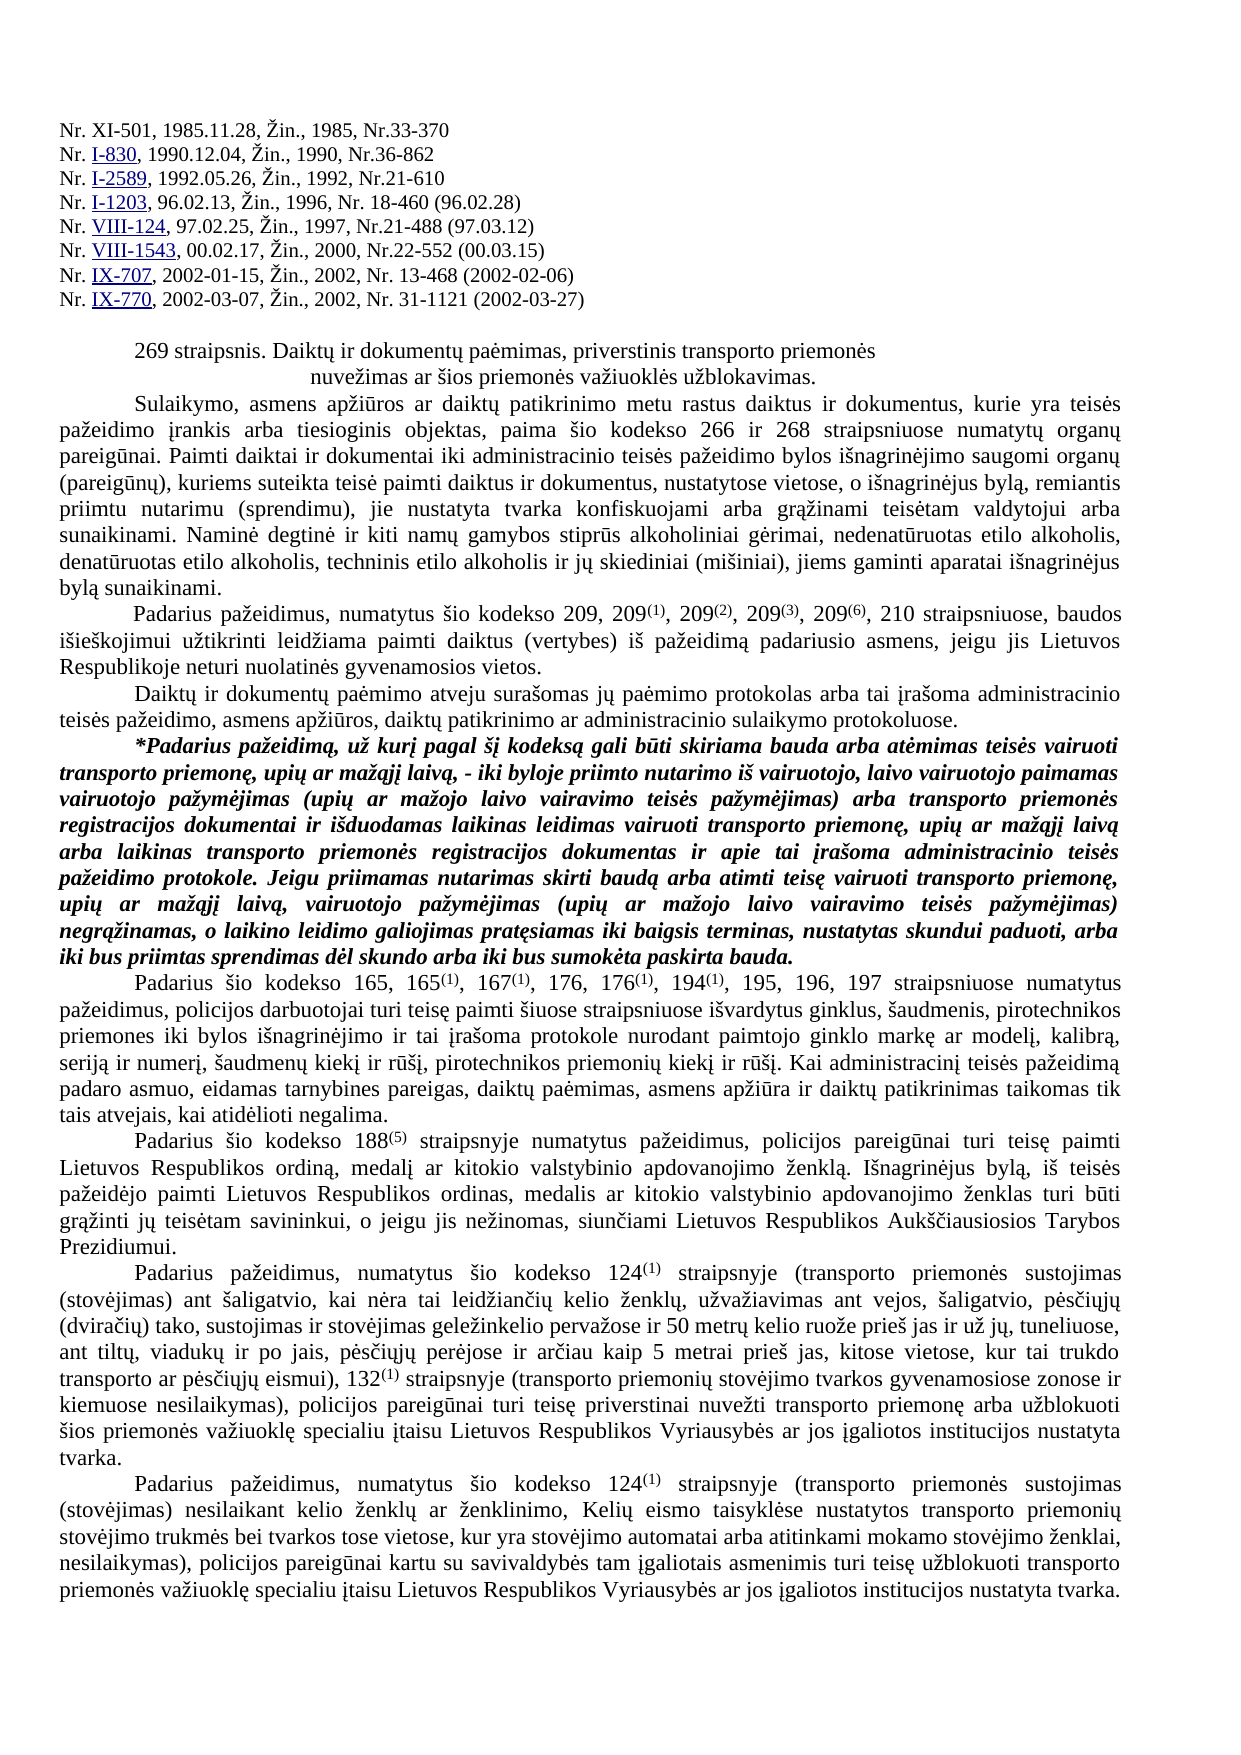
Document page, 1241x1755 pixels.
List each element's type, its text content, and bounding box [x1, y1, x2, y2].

text Nr. VIII-124, 97.02.25, Žin., 1997, Nr.21-488 (97.03.12) [59, 214, 1122, 238]
text Nr. I-2589, 1992.05.26, Žin., 1992, Nr.21-610 [59, 166, 1122, 190]
text Nr. XI-501, 1985.11.28, Žin., 1985, Nr.33-370 [59, 118, 1122, 142]
text 269 straipsnis. Daiktų ir dokumentų paėmimas, priverstinis transporto priemonės [134, 337, 1122, 363]
text Padarius pažeidimus, numatytus šio kodekso 209, 209(1), 209(2), 209(3), 209(6), 210 straipsniuose, baudos išieškojimui užtikrinti leidžiama paimti daiktus (vertybes) iš pažeidimą padariusio asmens, jeigu jis Lietuvos Respublikoje neturi nuolatinės gyvenamosios vietos. [59, 601, 1122, 679]
text Nr. I-830, 1990.12.04, Žin., 1990, Nr.36-862 [59, 142, 1122, 166]
text Padarius pažeidimus, numatytus šio kodekso 124(1) straipsnyje (transporto priemonės sustojimas (stovėjimas) nesilaikant kelio ženklų ar ženklinimo, Kelių eismo taisyklėse nustatytos transporto priemonių stovėjimo trukmės bei tvarkos tose vietose, kur yra stovėjimo automatai arba atitinkami mokamo stovėjimo ženklai, nesilaikymas), policijos pareigūnai kartu su savivaldybės tam įgaliotais asmenimis turi teisę užblokuoti transporto priemonės važiuoklę specialiu įtaisu Lietuvos Respublikos Vyriausybės ar jos įgaliotos institucijos nustatyta tvarka. [59, 1470, 1122, 1602]
text Nr. IX-770, 2002-03-07, Žin., 2002, Nr. 31-1121 (2002-03-27) [59, 287, 1122, 311]
text Nr. I-1203, 96.02.13, Žin., 1996, Nr. 18-460 (96.02.28) [59, 190, 1122, 214]
text Nr. IX-707, 2002-01-15, Žin., 2002, Nr. 13-468 (2002-02-06) [59, 262, 1122, 287]
text nuvežimas ar šios priemonės važiuoklės užblokavimas. [310, 363, 1122, 390]
text Nr. VIII-1543, 00.02.17, Žin., 2000, Nr.22-552 (00.03.15) [59, 238, 1122, 262]
text Sulaikymo, asmens apžiūros ar daiktų patikrinimo metu rastus daiktus ir dokumentus, kurie yra teisės pažeidimo įrankis arba tiesioginis objektas, paima šio kodekso 266 ir 268 straipsniuose numatytų organų pareigūnai. Paimti daiktai ir dokumentai iki administracinio teisės pažeidimo bylos išnagrinėjimo saugomi organų (pareigūnų), kuriems suteikta teisė paimti daiktus ir dokumentus, nustatytose vietose, o išnagrinėjus bylą, remiantis priimtu nutarimu (sprendimu), jie nustatyta tvarka konfiskuojami arba grąžinami teisėtam valdytojui arba sunaikinami. Naminė degtinė ir kiti namų gamybos stiprūs alkoholiniai gėrimai, nedenatūruotas etilo alkoholis, denatūruotas etilo alkoholis, techninis etilo alkoholis ir jų skiediniai (mišiniai), jiems gaminti aparatai išnagrinėjus bylą sunaikinami. [59, 390, 1122, 601]
text *Padarius pažeidimą, už kurį pagal šį kodeksą gali būti skiriama bauda arba atėmimas teisės vairuoti transporto priemonę, upių ar mažąjį laivą, - iki byloje priimto nutarimo iš vairuotojo, laivo vairuotojo paimamas vairuotojo pažymėjimas (upių ar mažojo laivo vairavimo teisės pažymėjimas) arba transporto priemonės registracijos dokumentai ir išduodamas laikinas leidimas vairuoti transporto priemonę, upių ar mažąjį laivą arba laikinas transporto priemonės registracijos dokumentas ir apie tai įrašoma administracinio teisės pažeidimo protokole. Jeigu priimamas nutarimas skirti baudą arba atimti teisę vairuoti transporto priemonę, upių ar mažąjį laivą, vairuotojo pažymėjimas (upių ar mažojo laivo vairavimo teisės pažymėjimas) negrąžinamas, o laikino leidimo galiojimas pratęsiamas iki baigsis terminas, nustatytas skundui paduoti, arba iki bus priimtas sprendimas dėl skundo arba iki bus sumokėta paskirta bauda. [59, 732, 1122, 969]
text Padarius šio kodekso 165, 165(1), 167(1), 176, 176(1), 194(1), 195, 196, 197 straipsniuose numatytus pažeidimus, policijos darbuotojai turi teisę paimti šiuose straipsniuose išvardytus ginklus, šaudmenis, pirotechnikos priemones iki bylos išnagrinėjimo ir tai įrašoma protokole nurodant paimtojo ginklo markę ar modelį, kalibrą, seriją ir numerį, šaudmenų kiekį ir rūšį, pirotechnikos priemonių kiekį ir rūšį. Kai administracinį teisės pažeidimą padaro asmuo, eidamas tarnybines pareigas, daiktų paėmimas, asmens apžiūra ir daiktų patikrinimas taikomas tik tais atvejais, kai atidėlioti negalima. [59, 969, 1122, 1128]
text Daiktų ir dokumentų paėmimo atveju surašomas jų paėmimo protokolas arba tai įrašoma administracinio teisės pažeidimo, asmens apžiūros, daiktų patikrinimo ar administracinio sulaikymo protokoluose. [59, 679, 1122, 732]
text Padarius šio kodekso 188(5) straipsnyje numatytus pažeidimus, policijos pareigūnai turi teisę paimti Lietuvos Respublikos ordiną, medalį ar kitokio valstybinio apdovanojimo ženklą. Išnagrinėjus bylą, iš teisės pažeidėjo paimti Lietuvos Respublikos ordinas, medalis ar kitokio valstybinio apdovanojimo ženklas turi būti grąžinti jų teisėtam savininkui, o jeigu jis nežinomas, siunčiami Lietuvos Respublikos Aukščiausiosios Tarybos Prezidiumui. [59, 1128, 1122, 1259]
text Padarius pažeidimus, numatytus šio kodekso 124(1) straipsnyje (transporto priemonės sustojimas (stovėjimas) ant šaligatvio, kai nėra tai leidžiančių kelio ženklų, užvažiavimas ant vejos, šaligatvio, pėsčiųjų (dviračių) tako, sustojimas ir stovėjimas geležinkelio pervažose ir 50 metrų kelio ruože prieš jas ir už jų, tuneliuose, ant tiltų, viadukų ir po jais, pėsčiųjų perėjose ir arčiau kaip 5 metrai prieš jas, kitose vietose, kur tai trukdo transporto ar pėsčiųjų eismui), 132(1) straipsnyje (transporto priemonių stovėjimo tvarkos gyvenamosiose zonose ir kiemuose nesilaikymas), policijos pareigūnai turi teisę priverstinai nuvežti transporto priemonę arba užblokuoti šios priemonės važiuoklę specialiu įtaisu Lietuvos Respublikos Vyriausybės ar jos įgaliotos institucijos nustatyta tvarka. [59, 1259, 1122, 1470]
